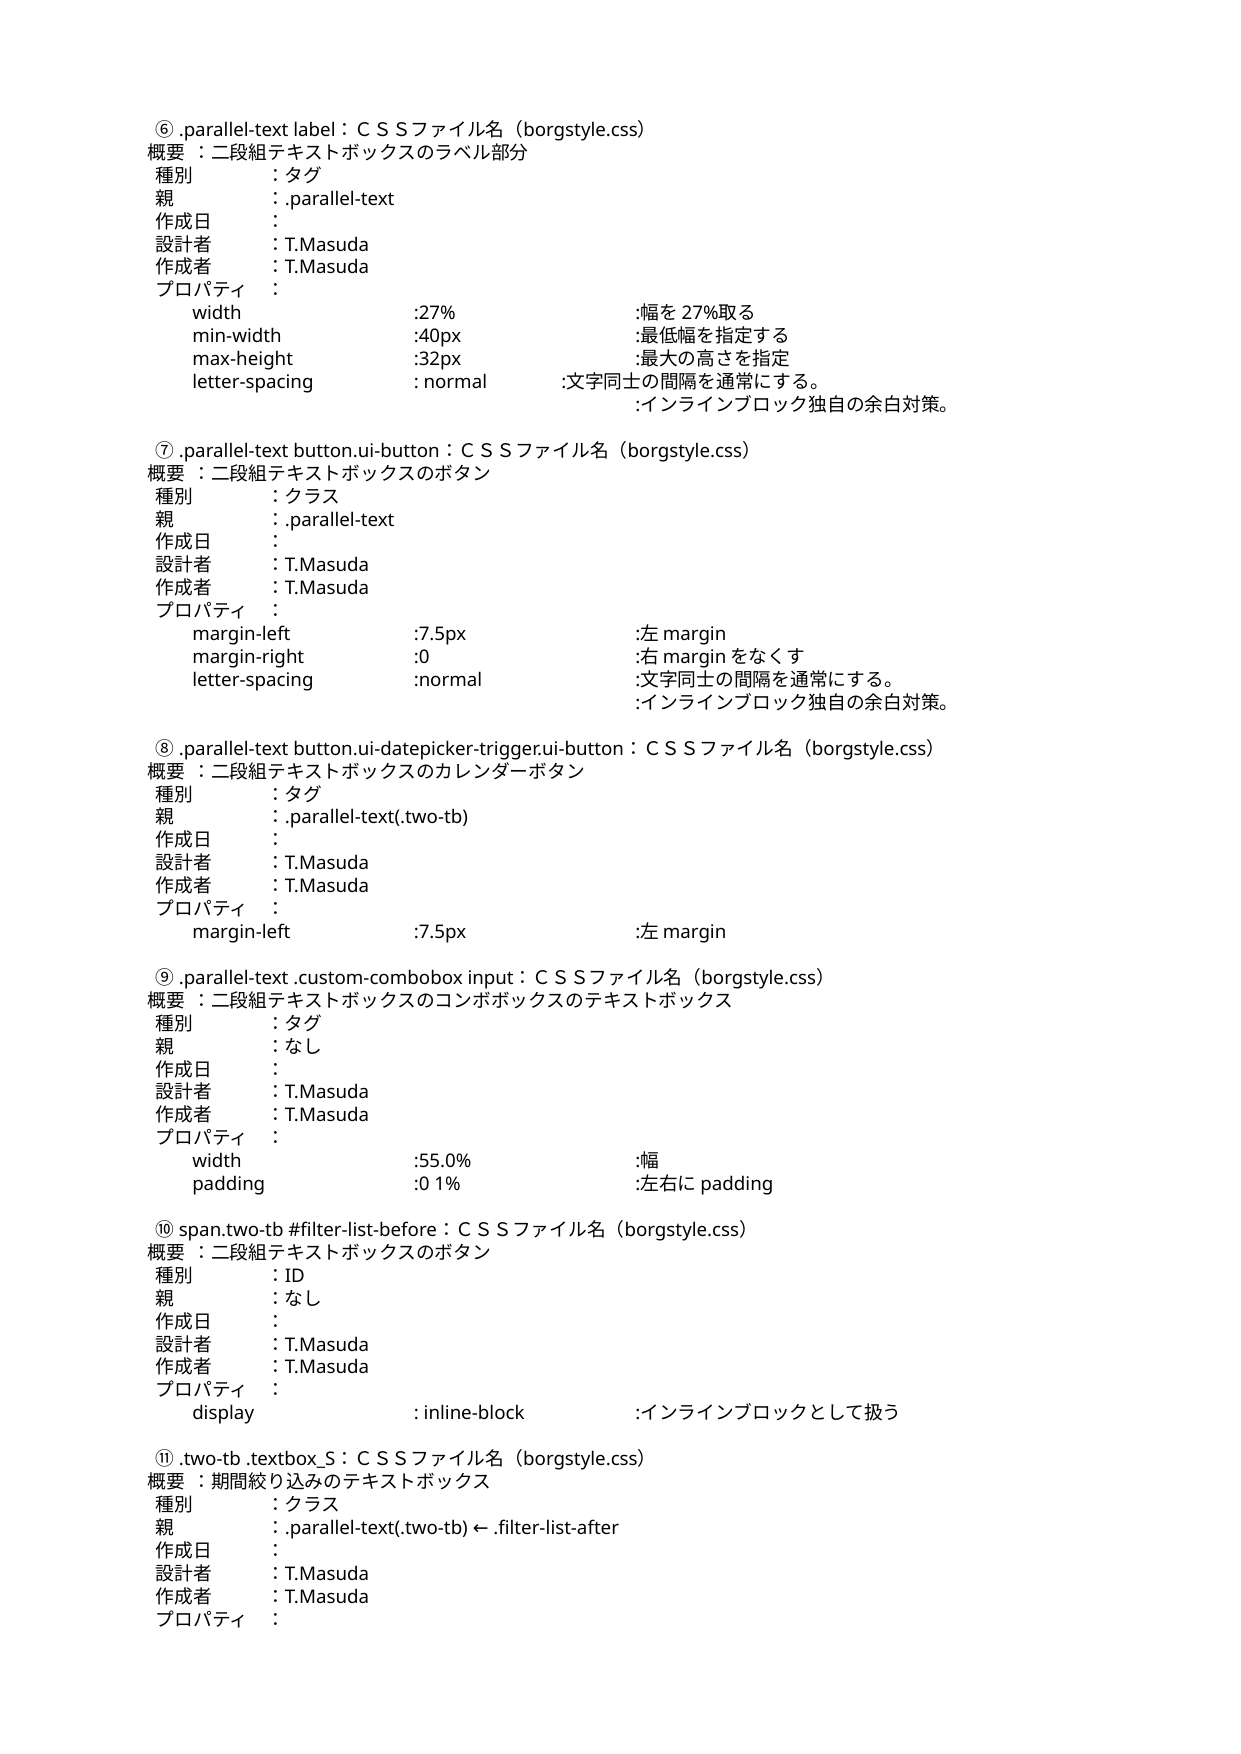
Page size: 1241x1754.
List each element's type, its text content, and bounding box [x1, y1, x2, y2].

text 種別 ：タグ [118, 1012, 1122, 1035]
text 作成日 ： [118, 1058, 1122, 1081]
text ⑧ .parallel-text button.ui-datepicker-trigger.ui-button：ＣＳＳファイル名（borgstyle.css） [118, 737, 1122, 760]
text プロパティ ： [118, 599, 1122, 622]
text 親 ：.parallel-text [118, 187, 1122, 210]
text margin-right :0 :右marginをなくす [118, 645, 1122, 668]
text 作成者 ：T.Masuda [118, 874, 1122, 897]
text 設計者 ：T.Masuda [118, 851, 1122, 874]
text 作成者 ：T.Masuda [118, 256, 1122, 278]
text 作成者 ：T.Masuda [118, 576, 1122, 599]
text 作成日 ： [118, 1539, 1122, 1562]
text 概要 ：期間絞り込みのテキストボックス [118, 1470, 1122, 1493]
text 種別 ：クラス [118, 485, 1122, 508]
text 作成日 ： [118, 1310, 1122, 1333]
text 概要 ：二段組テキストボックスのボタン [118, 462, 1122, 485]
text letter-spacing : normal :文字同士の間隔を通常にする。 [118, 370, 1122, 393]
text 親 ：.parallel-text(.two-tb) [118, 806, 1122, 828]
text プロパティ ： [118, 278, 1122, 301]
text 種別 ：タグ [118, 783, 1122, 806]
text 設計者 ：T.Masuda [118, 553, 1122, 576]
text width :27% :幅を27%取る [118, 301, 1122, 324]
text 概要 ：二段組テキストボックスのラベル部分 [118, 141, 1122, 164]
text 作成者 ：T.Masuda [118, 1585, 1122, 1608]
text プロパティ ： [118, 1608, 1122, 1631]
text 親 ：.parallel-text [118, 508, 1122, 531]
text :インラインブロック独自の余白対策。 [118, 691, 1122, 714]
text 作成日 ： [118, 531, 1122, 553]
text ⑨ .parallel-text .custom-combobox input：ＣＳＳファイル名（borgstyle.css） [118, 966, 1122, 989]
text margin-left :7.5px :左margin [118, 622, 1122, 645]
text プロパティ ： [118, 897, 1122, 920]
text min-width :40px :最低幅を指定する [118, 324, 1122, 347]
text ➉ span.two-tb #filter-list-before：ＣＳＳファイル名（borgstyle.css） [118, 1218, 1122, 1241]
text padding :0 1% :左右にpadding [118, 1172, 1122, 1195]
text :インラインブロック独自の余白対策。 [118, 393, 1122, 416]
text 種別 ：クラス [118, 1493, 1122, 1516]
text max-height :32px :最大の高さを指定 [118, 347, 1122, 370]
text 概要 ：二段組テキストボックスのボタン [118, 1241, 1122, 1264]
text 概要 ：二段組テキストボックスのコンボボックスのテキストボックス [118, 989, 1122, 1012]
text 種別 ：タグ [118, 164, 1122, 187]
text 種別 ：ID [118, 1264, 1122, 1287]
text letter-spacing :normal :文字同士の間隔を通常にする。 [118, 668, 1122, 691]
text 概要 ：二段組テキストボックスのカレンダーボタン [118, 760, 1122, 783]
text 作成日 ： [118, 828, 1122, 851]
text 作成日 ： [118, 210, 1122, 233]
text プロパティ ： [118, 1378, 1122, 1401]
text プロパティ ： [118, 1126, 1122, 1149]
text 作成者 ：T.Masuda [118, 1356, 1122, 1378]
text ⑪ .two-tb .textbox_S：ＣＳＳファイル名（borgstyle.css） [118, 1447, 1122, 1470]
text margin-left :7.5px :左margin [118, 920, 1122, 943]
text 設計者 ：T.Masuda [118, 1333, 1122, 1356]
text ⑦ .parallel-text button.ui-button：ＣＳＳファイル名（borgstyle.css） [118, 439, 1122, 462]
text 親 ：なし [118, 1035, 1122, 1058]
text 親 ：.parallel-text(.two-tb) ← .filter-list-after [118, 1516, 1122, 1539]
text 親 ：なし [118, 1287, 1122, 1310]
text 設計者 ：T.Masuda [118, 1081, 1122, 1103]
text 設計者 ：T.Masuda [118, 1562, 1122, 1585]
text 作成者 ：T.Masuda [118, 1103, 1122, 1126]
text width :55.0% :幅 [118, 1149, 1122, 1172]
text display : inline-block :インラインブロックとして扱う [118, 1401, 1122, 1424]
text 設計者 ：T.Masuda [118, 233, 1122, 256]
text ⑥ .parallel-text label：ＣＳＳファイル名（borgstyle.css） [118, 118, 1122, 141]
